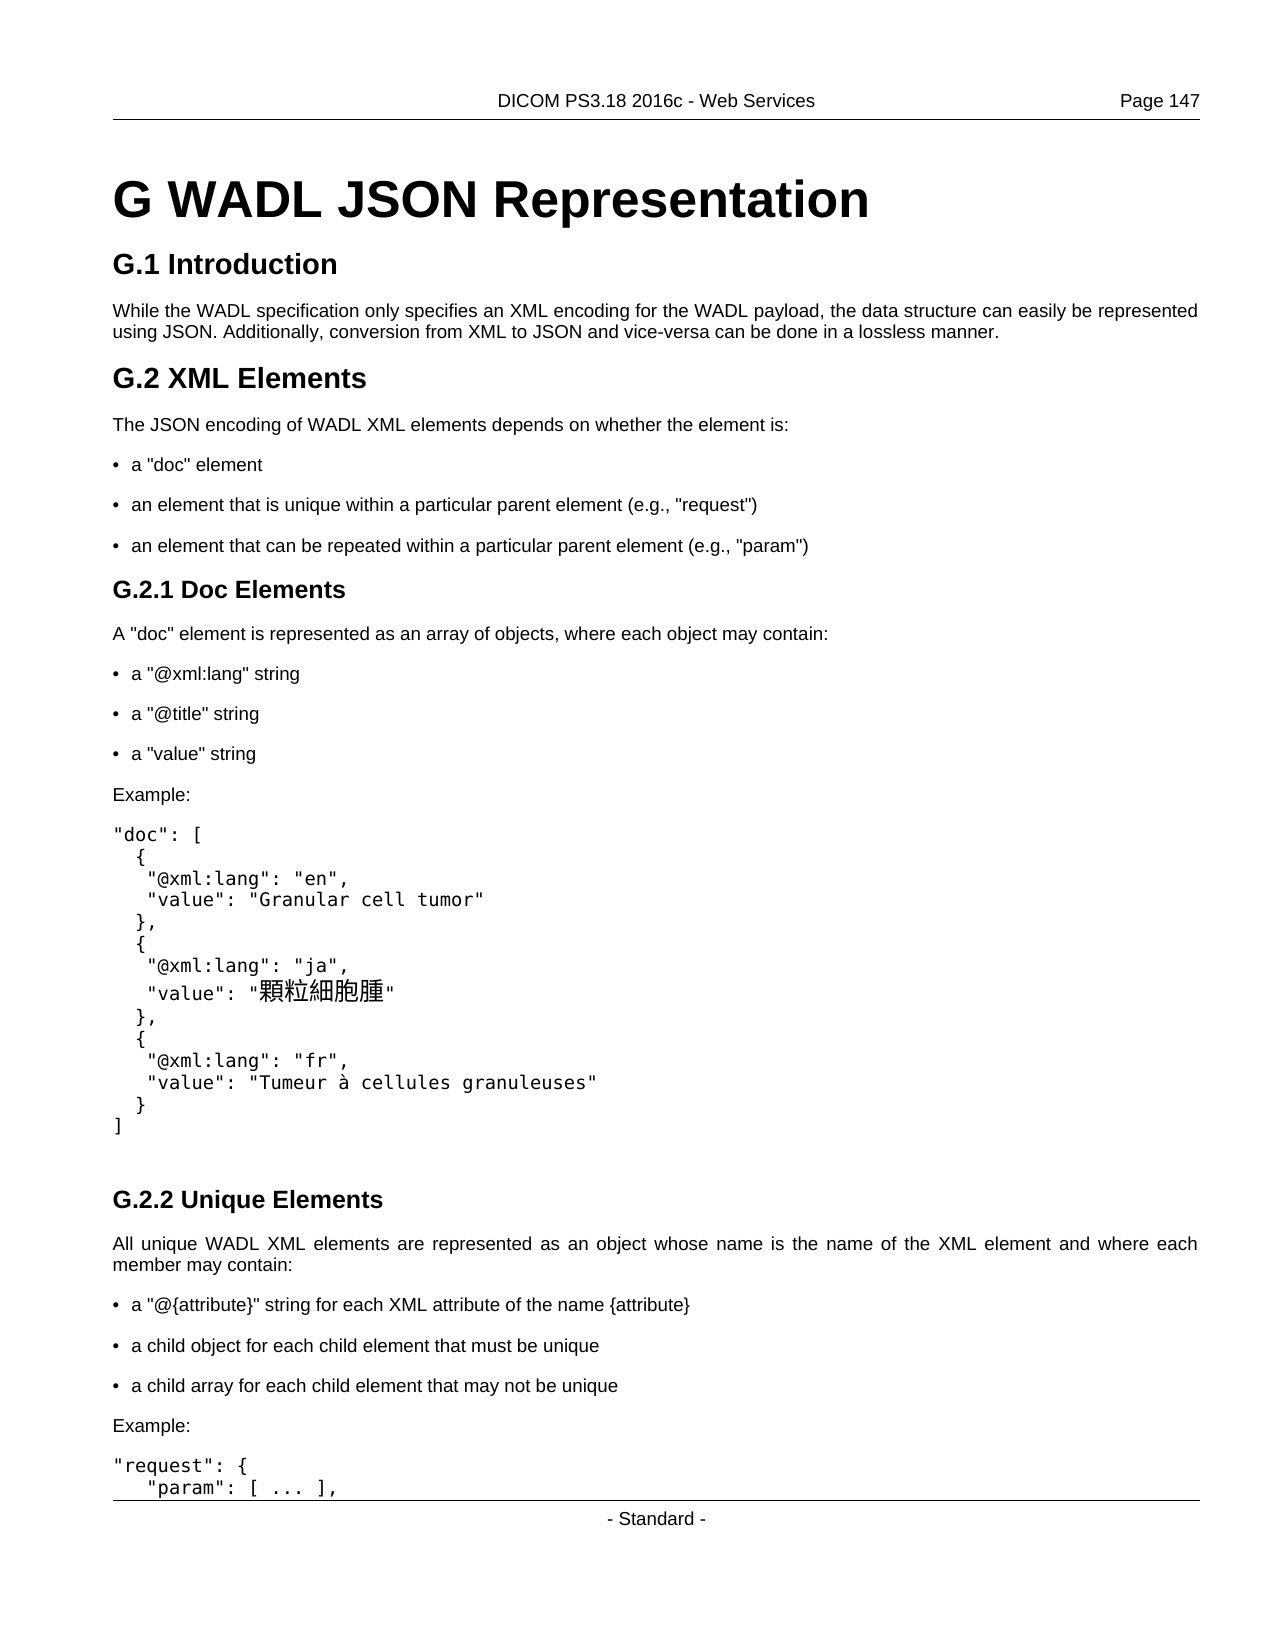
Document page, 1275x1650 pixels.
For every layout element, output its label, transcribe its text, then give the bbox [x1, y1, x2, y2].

list a "@{attribute}" string for each XML attribute of the name {attribute} [112, 1294, 1200, 1316]
list a child object for each child element that must be unique [112, 1334, 1200, 1356]
text G WADL JSON Representation [112, 169, 1200, 228]
text G.2.2 Unique Elements [112, 1185, 1200, 1214]
list a "doc" element [112, 454, 1200, 475]
text "doc": [ { "@xml:lang": "en", "value": "Granular cell tumor" }, { "@xml:lang": "ja", "value": "顆粒細胞腫" }, { "@xml:lang": "fr", "value": "Tumeur à cellules granuleuses" } ] [112, 824, 1200, 1166]
text G.1 Introduction [112, 247, 1200, 281]
text The JSON encoding of WADL XML elements depends on whether the element is: [112, 413, 1200, 435]
text G.2.1 Doc Elements [112, 575, 1200, 603]
text All unique WADL XML elements are represented as an object whose name is the name of the XML element and where each member may contain: [112, 1232, 1200, 1276]
list an element that is unique within a particular parent element (e.g., "request") [112, 494, 1200, 516]
text Example: [112, 1415, 1200, 1437]
text A "doc" element is represented as an array of objects, where each object may contain: [112, 622, 1200, 644]
list a child array for each child element that may not be unique [112, 1375, 1200, 1396]
text G.2 XML Elements [112, 361, 1200, 395]
list a "@title" string [112, 703, 1200, 724]
text "request": { "param": [ ... ], [112, 1456, 1200, 1499]
text While the WADL specification only specifies an XML encoding for the WADL payload, the data structure can easily be represented using JSON. Additionally, conversion from XML to JSON and vice-versa can be done in a lossless manner. [112, 299, 1200, 342]
list a "@xml:lang" string [112, 663, 1200, 684]
list a "value" string [112, 743, 1200, 765]
list an element that can be repeated within a particular parent element (e.g., "param") [112, 534, 1200, 556]
text Example: [112, 783, 1200, 805]
